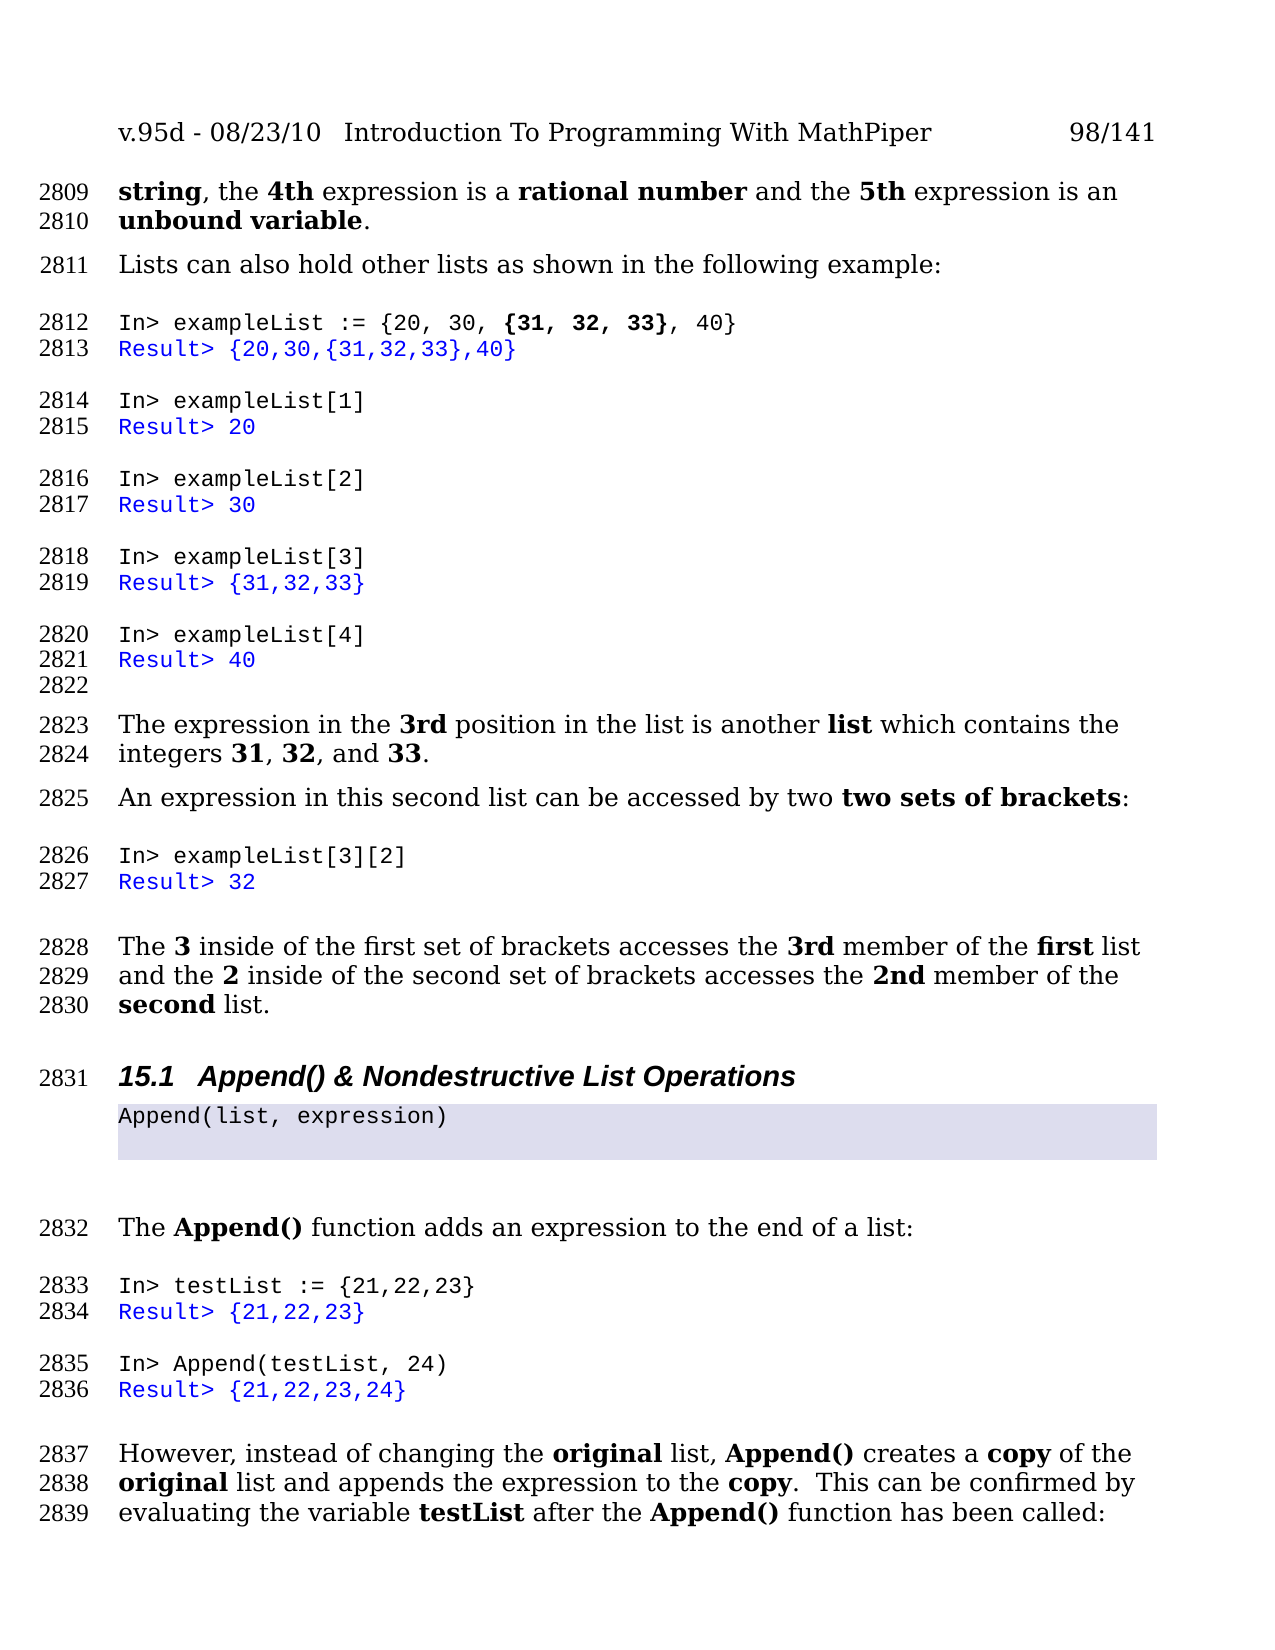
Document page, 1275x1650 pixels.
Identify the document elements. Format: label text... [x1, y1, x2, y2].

text Result> 32 [118, 871, 1157, 897]
text In> exampleList[4] [118, 623, 1157, 649]
subtitle Append() & Nondestructive List Operations [118, 1059, 1157, 1092]
text However, instead of changing the original list, Append() creates a copy of the original list and appends the expression to the copy. This can be confirmed by evaluating the variable testList after the Append() function has been called: [118, 1439, 1157, 1527]
text Lists can also hold other lists as shown in the following example: [118, 251, 1157, 280]
text An expression in this second list can be accessed by two two sets of brackets: [118, 783, 1157, 813]
text Result> 30 [118, 493, 1157, 519]
text In> testList := {21,22,23} [118, 1274, 1157, 1300]
text string, the 4th expression is a rational number and the 5th expression is an unbound variable. [118, 177, 1157, 236]
text In> exampleList[2] [118, 467, 1157, 493]
text Result> {31,32,33} [118, 571, 1157, 597]
text The 3 inside of the first set of brackets accesses the 3rd member of the first list and the 2 inside of the second set of brackets accesses the 2nd member of the second list. [118, 932, 1157, 1020]
text Result> 40 [118, 649, 1157, 675]
text Result> 20 [118, 415, 1157, 441]
text In> exampleList[3] [118, 545, 1157, 571]
text The expression in the 3rd position in the list is another list which contains the integers 31, 32, and 33. [118, 710, 1157, 768]
table_header Append(list, expression) [118, 1104, 1157, 1160]
text Result> {21,22,23} [118, 1300, 1157, 1326]
text Result> {20,30,{31,32,33},40} [118, 338, 1157, 363]
text Result> {21,22,23,24} [118, 1378, 1157, 1404]
text In> exampleList[3][2] [118, 845, 1157, 871]
text In> exampleList := {20, 30, {31, 32, 33}, 40} [118, 312, 1157, 338]
text The Append() function adds an expression to the end of a list: [118, 1213, 1157, 1242]
text In> exampleList[1] [118, 389, 1157, 415]
text In> Append(testList, 24) [118, 1352, 1157, 1378]
